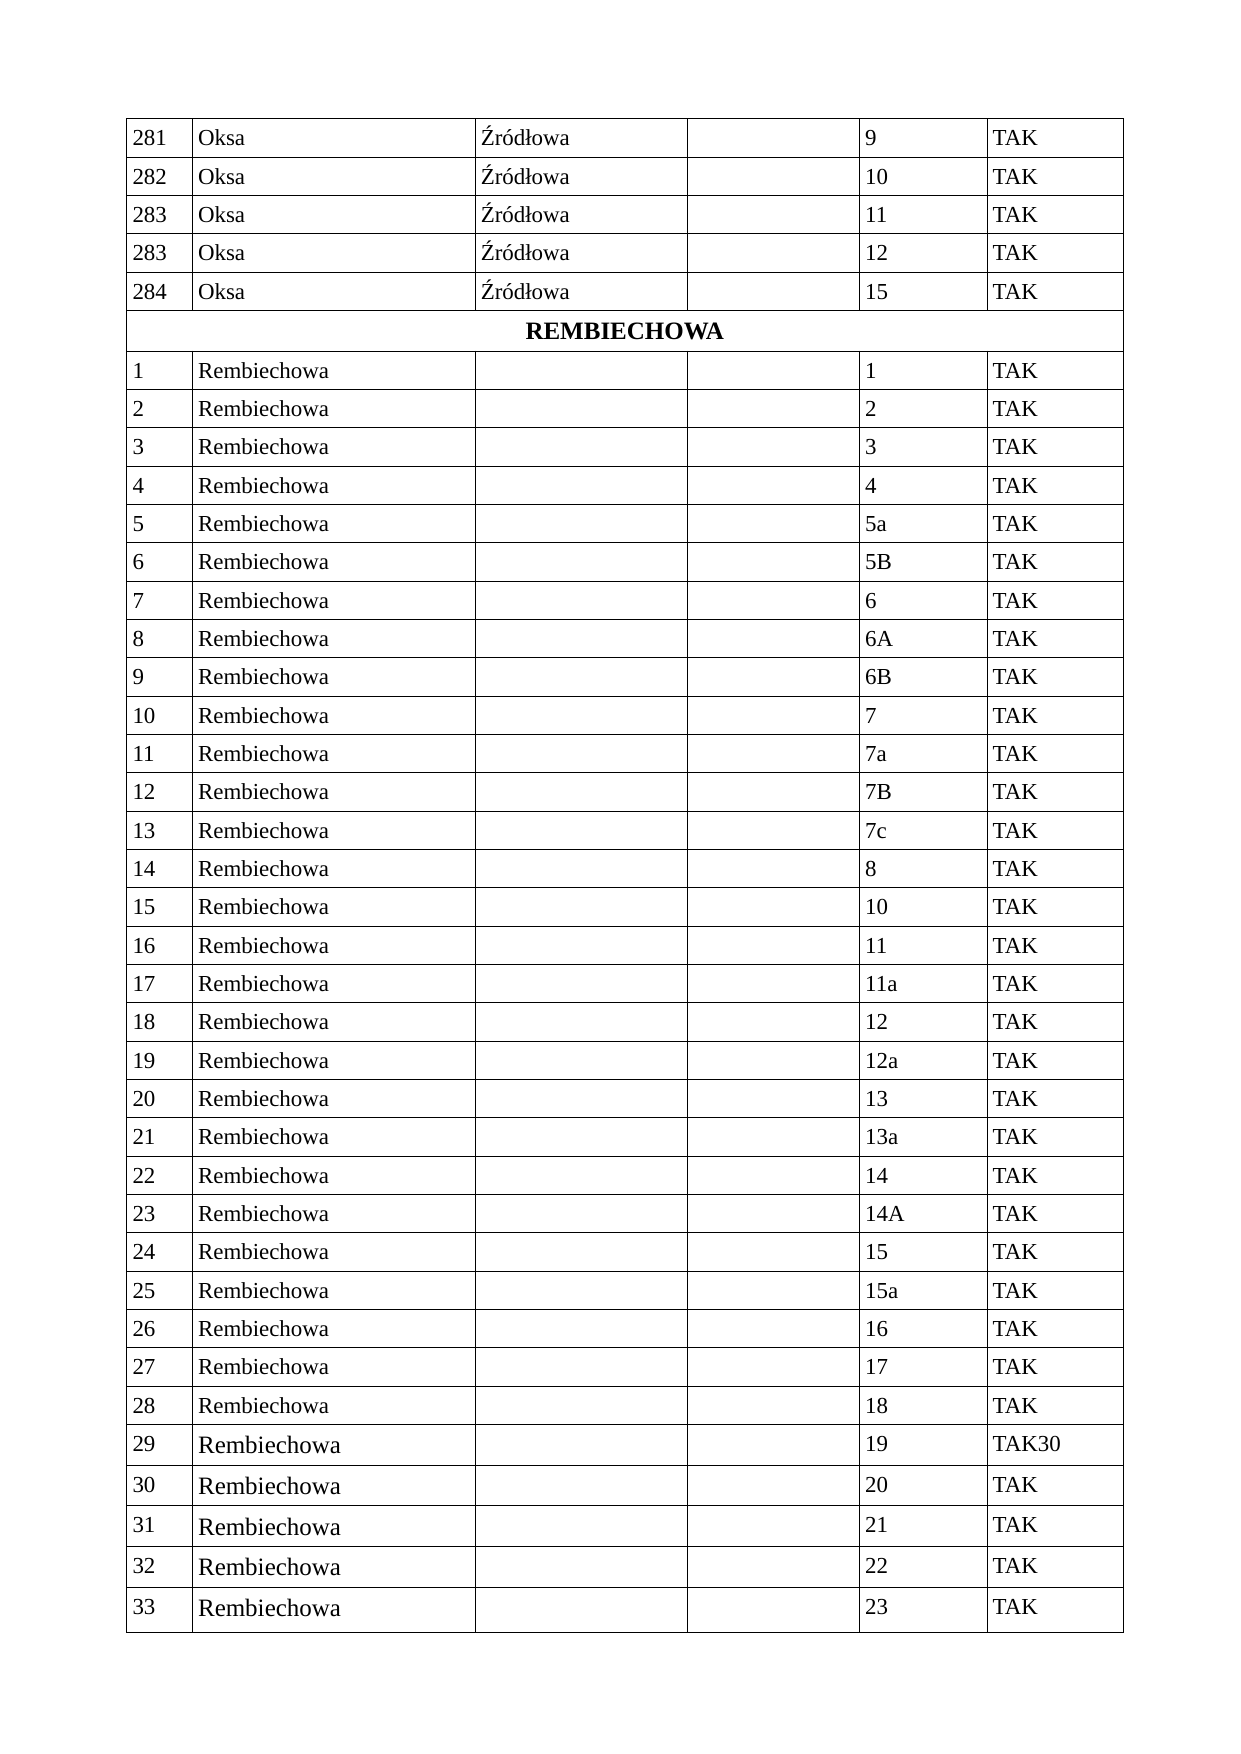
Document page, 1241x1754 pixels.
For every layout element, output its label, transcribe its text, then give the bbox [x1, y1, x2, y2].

table_cell Rembiechowa [193, 1042, 475, 1079]
table_cell Rembiechowa [193, 352, 475, 389]
table_cell Rembiechowa [193, 735, 475, 772]
table_cell 9 [860, 119, 987, 156]
table_cell [476, 390, 687, 427]
table_cell 1 [127, 352, 192, 389]
table_cell 29 [127, 1425, 192, 1464]
table_cell Rembiechowa [193, 620, 475, 657]
table_cell [476, 1547, 687, 1587]
table_cell 7B [860, 773, 987, 811]
table_cell Źródłowa [476, 234, 687, 271]
table_cell 15 [860, 1233, 987, 1271]
table_cell TAK [988, 158, 1123, 195]
table_cell [688, 965, 859, 1002]
table_cell [688, 234, 859, 271]
table_cell TAK [988, 735, 1123, 772]
table_cell 7 [860, 697, 987, 734]
table_cell Rembiechowa [193, 390, 475, 427]
table_cell [688, 543, 859, 581]
table_cell [476, 1003, 687, 1041]
table_cell 10 [860, 888, 987, 926]
table_cell [688, 119, 859, 156]
table_cell Źródłowa [476, 158, 687, 195]
table_cell Rembiechowa [193, 582, 475, 619]
table_cell Rembiechowa [193, 888, 475, 926]
table_cell 7a [860, 735, 987, 772]
table_cell 12a [860, 1042, 987, 1079]
table_cell [476, 1042, 687, 1079]
table_cell 6 [127, 543, 192, 581]
table_cell 284 [127, 273, 192, 310]
table_cell 27 [127, 1348, 192, 1386]
table_cell [476, 1233, 687, 1271]
table_cell TAK [988, 773, 1123, 811]
table_cell 4 [860, 467, 987, 504]
table_cell 17 [860, 1348, 987, 1386]
table_cell 1 [860, 352, 987, 389]
table_cell 33 [127, 1588, 192, 1632]
table_cell [476, 467, 687, 504]
table_cell TAK [988, 582, 1123, 619]
table_cell Rembiechowa [193, 1425, 475, 1464]
table_cell TAK30 [988, 1425, 1123, 1464]
table_cell [688, 1348, 859, 1386]
table_cell 5B [860, 543, 987, 581]
table_cell TAK [988, 1042, 1123, 1079]
table_cell [688, 158, 859, 195]
table_cell Rembiechowa [193, 1466, 475, 1505]
table_cell [688, 888, 859, 926]
table_cell Rembiechowa [193, 850, 475, 887]
table_cell [476, 1588, 687, 1632]
table_cell 20 [127, 1080, 192, 1117]
table_cell [688, 1588, 859, 1632]
table_cell 283 [127, 196, 192, 233]
table_cell 16 [860, 1310, 987, 1347]
table_cell TAK [988, 273, 1123, 310]
table_cell [688, 812, 859, 849]
table_cell 8 [127, 620, 192, 657]
table_cell 5 [127, 505, 192, 542]
table_cell [476, 735, 687, 772]
table_cell [688, 1310, 859, 1347]
table_cell 3 [860, 428, 987, 466]
table_cell 19 [127, 1042, 192, 1079]
table_cell 11 [127, 735, 192, 772]
table_cell Rembiechowa [193, 1003, 475, 1041]
table_cell TAK [988, 1506, 1123, 1546]
table_cell Rembiechowa [193, 927, 475, 964]
table_cell TAK [988, 1195, 1123, 1232]
table_cell [476, 505, 687, 542]
table_cell Rembiechowa [193, 467, 475, 504]
table_cell TAK [988, 1310, 1123, 1347]
table_cell 32 [127, 1547, 192, 1587]
table_cell 11a [860, 965, 987, 1002]
table_cell Rembiechowa [193, 428, 475, 466]
table_cell TAK [988, 965, 1123, 1002]
table_cell Rembiechowa [193, 1387, 475, 1424]
table_cell [688, 390, 859, 427]
table_cell [688, 1157, 859, 1194]
table_cell 22 [127, 1157, 192, 1194]
table_cell 23 [860, 1588, 987, 1632]
table_cell [476, 620, 687, 657]
table_cell TAK [988, 1272, 1123, 1309]
table_cell TAK [988, 1233, 1123, 1271]
table_cell [476, 1195, 687, 1232]
table_cell [688, 735, 859, 772]
table_cell TAK [988, 1348, 1123, 1386]
table_cell 10 [127, 697, 192, 734]
table_cell TAK [988, 888, 1123, 926]
table_cell 13a [860, 1118, 987, 1156]
table_cell 26 [127, 1310, 192, 1347]
table_cell [688, 1233, 859, 1271]
table_cell 30 [127, 1466, 192, 1505]
table_cell Oksa [193, 273, 475, 310]
table_cell [688, 1118, 859, 1156]
table_cell 13 [127, 812, 192, 849]
table_cell Rembiechowa [193, 1080, 475, 1117]
table_cell [476, 697, 687, 734]
table_cell [688, 658, 859, 696]
table_cell [476, 1080, 687, 1117]
table_cell [688, 1042, 859, 1079]
table_cell [688, 1425, 859, 1464]
table_cell Rembiechowa [193, 1118, 475, 1156]
table_cell 6B [860, 658, 987, 696]
table_cell [688, 196, 859, 233]
table_cell 21 [127, 1118, 192, 1156]
table_cell Źródłowa [476, 273, 687, 310]
table_cell 5a [860, 505, 987, 542]
table_cell 9 [127, 658, 192, 696]
table_cell TAK [988, 927, 1123, 964]
table_cell Oksa [193, 119, 475, 156]
table_cell 2 [860, 390, 987, 427]
table_cell 21 [860, 1506, 987, 1546]
table_cell [476, 352, 687, 389]
table_cell [688, 428, 859, 466]
table_cell Rembiechowa [193, 1195, 475, 1232]
table_cell Rembiechowa [193, 773, 475, 811]
table_cell 282 [127, 158, 192, 195]
table_cell TAK [988, 1080, 1123, 1117]
table_cell [476, 1348, 687, 1386]
table_cell [688, 273, 859, 310]
table_cell 3 [127, 428, 192, 466]
table_cell Oksa [193, 158, 475, 195]
table_cell 15a [860, 1272, 987, 1309]
table_cell Rembiechowa [193, 1348, 475, 1386]
table_cell Źródłowa [476, 196, 687, 233]
table_cell [476, 658, 687, 696]
table_cell TAK [988, 543, 1123, 581]
table_cell [688, 773, 859, 811]
table_cell [476, 1310, 687, 1347]
table_cell 12 [860, 234, 987, 271]
table_cell [688, 1466, 859, 1505]
table_cell Oksa [193, 196, 475, 233]
table_cell 10 [860, 158, 987, 195]
table_cell Rembiechowa [193, 658, 475, 696]
table_cell 6 [860, 582, 987, 619]
table_cell [688, 1547, 859, 1587]
table_cell [476, 888, 687, 926]
table_cell 16 [127, 927, 192, 964]
table_cell TAK [988, 850, 1123, 887]
table_cell Rembiechowa [193, 965, 475, 1002]
table_cell [688, 1272, 859, 1309]
table_cell 18 [127, 1003, 192, 1041]
table_cell Rembiechowa [193, 1588, 475, 1632]
table_cell TAK [988, 1118, 1123, 1156]
table_cell Rembiechowa [193, 543, 475, 581]
table_cell 11 [860, 927, 987, 964]
table_cell TAK [988, 1003, 1123, 1041]
table_cell TAK [988, 812, 1123, 849]
table_cell [688, 467, 859, 504]
table_cell 6A [860, 620, 987, 657]
table_cell 18 [860, 1387, 987, 1424]
table_cell 12 [127, 773, 192, 811]
table_cell TAK [988, 697, 1123, 734]
table_cell 7c [860, 812, 987, 849]
table_cell TAK [988, 620, 1123, 657]
table_cell Oksa [193, 234, 475, 271]
table_cell [476, 773, 687, 811]
table_cell [688, 582, 859, 619]
table_cell 14 [860, 1157, 987, 1194]
table_cell [476, 927, 687, 964]
table_cell 20 [860, 1466, 987, 1505]
table_cell [688, 620, 859, 657]
table_cell [476, 582, 687, 619]
table_cell 22 [860, 1547, 987, 1587]
table_cell Rembiechowa [193, 812, 475, 849]
table_cell [476, 1157, 687, 1194]
table_cell Rembiechowa [193, 505, 475, 542]
table_cell 2 [127, 390, 192, 427]
table_cell [688, 697, 859, 734]
table_cell Rembiechowa [193, 1272, 475, 1309]
table_cell TAK [988, 428, 1123, 466]
table_cell 15 [860, 273, 987, 310]
table_cell [476, 965, 687, 1002]
table_cell Rembiechowa [193, 1547, 475, 1587]
table_cell TAK [988, 390, 1123, 427]
table_cell [688, 1387, 859, 1424]
table_cell Rembiechowa [193, 1310, 475, 1347]
table_cell TAK [988, 234, 1123, 271]
table_cell [688, 1506, 859, 1546]
table_cell 14A [860, 1195, 987, 1232]
table_cell 12 [860, 1003, 987, 1041]
table_cell TAK [988, 1157, 1123, 1194]
table_cell 23 [127, 1195, 192, 1232]
table_cell [476, 850, 687, 887]
table_cell TAK [988, 352, 1123, 389]
table_cell 11 [860, 196, 987, 233]
table_cell 4 [127, 467, 192, 504]
table_cell [688, 927, 859, 964]
table_cell TAK [988, 467, 1123, 504]
table_cell [476, 1118, 687, 1156]
table_cell [476, 428, 687, 466]
table_cell 283 [127, 234, 192, 271]
table_cell Rembiechowa [193, 697, 475, 734]
table_cell Rembiechowa [193, 1157, 475, 1194]
table_cell [476, 812, 687, 849]
table_cell TAK [988, 196, 1123, 233]
table_cell 7 [127, 582, 192, 619]
table_cell [476, 1466, 687, 1505]
table_cell [688, 505, 859, 542]
table_cell 15 [127, 888, 192, 926]
table_cell TAK [988, 1547, 1123, 1587]
table_cell 31 [127, 1506, 192, 1546]
table_cell Rembiechowa [193, 1233, 475, 1271]
table_cell 281 [127, 119, 192, 156]
table_cell 13 [860, 1080, 987, 1117]
table_cell Źródłowa [476, 119, 687, 156]
table_cell [688, 1080, 859, 1117]
table_cell 28 [127, 1387, 192, 1424]
table_cell [688, 1195, 859, 1232]
table_cell [688, 352, 859, 389]
table_cell 25 [127, 1272, 192, 1309]
table_cell 8 [860, 850, 987, 887]
table_cell [476, 1506, 687, 1546]
table_cell TAK [988, 1387, 1123, 1424]
table_cell [688, 850, 859, 887]
table_cell TAK [988, 1466, 1123, 1505]
table_cell [688, 1003, 859, 1041]
table_cell TAK [988, 1588, 1123, 1632]
table_cell 17 [127, 965, 192, 1002]
table_cell TAK [988, 119, 1123, 156]
table_cell REMBIECHOWA [127, 311, 1123, 351]
table_cell 24 [127, 1233, 192, 1271]
table_cell TAK [988, 658, 1123, 696]
table_cell [476, 1387, 687, 1424]
table_cell [476, 1425, 687, 1464]
table_cell Rembiechowa [193, 1506, 475, 1546]
table_cell 14 [127, 850, 192, 887]
table_cell [476, 543, 687, 581]
table_cell [476, 1272, 687, 1309]
table_cell 19 [860, 1425, 987, 1464]
table_cell TAK [988, 505, 1123, 542]
